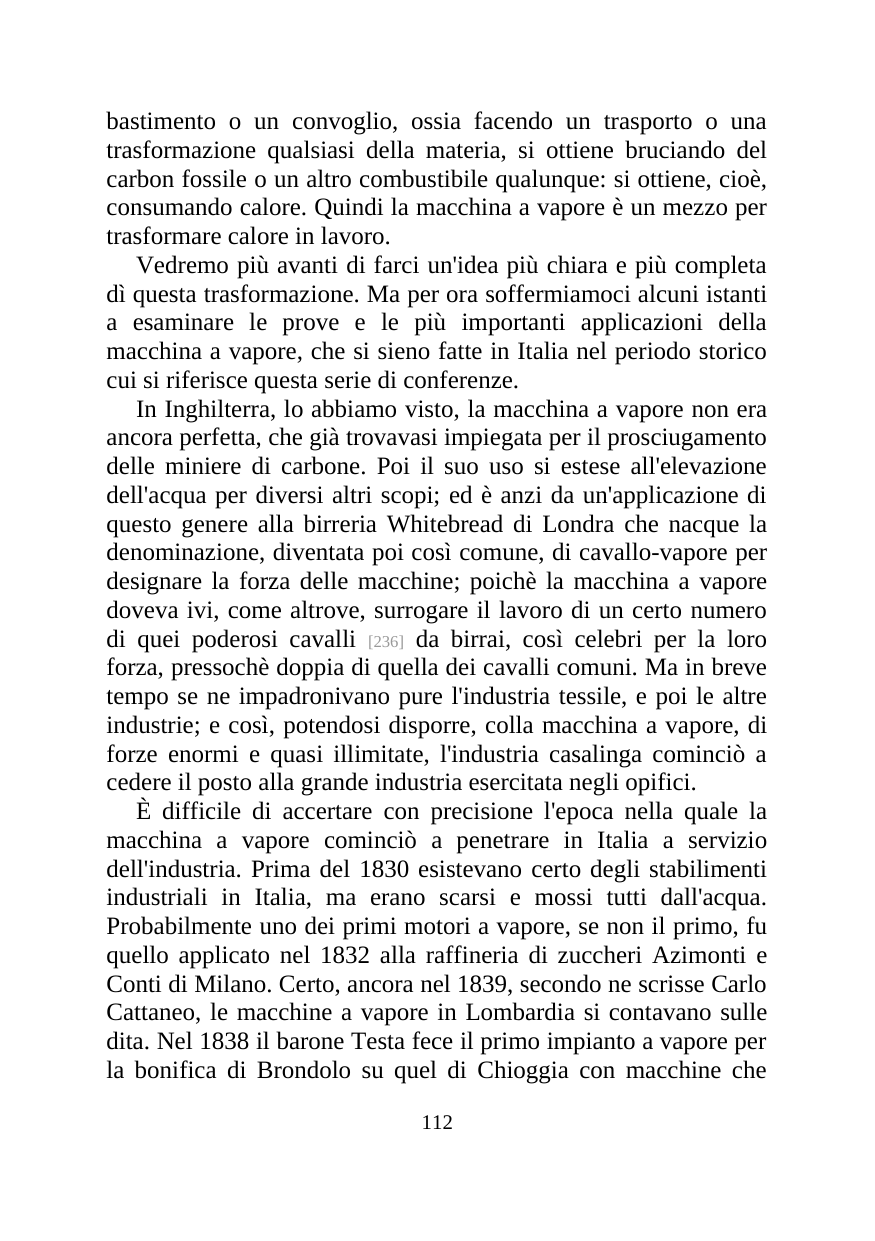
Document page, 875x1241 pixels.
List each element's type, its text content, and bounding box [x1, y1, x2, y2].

text Vedremo più avanti di farci un'idea più chiara e più completa dì questa trasformazione. Ma per ora soffermiamoci alcuni istanti a esaminare le prove e le più importanti applicazioni della macchina a vapore, che si sieno fatte in Italia nel periodo storico cui si riferisce questa serie di conferenze. [106, 250, 768, 394]
text In Inghilterra, lo abbiamo visto, la macchina a vapore non era ancora perfetta, che già trovavasi impiegata per il prosciugamento delle miniere di carbone. Poi il suo uso si estese all'elevazione dell'acqua per diversi altri scopi; ed è anzi da un'applicazione di questo genere alla birreria Whitebread di Londra che nacque la denominazione, diventata poi così comune, di cavallo-vapore per designare la forza delle macchine; poichè la macchina a vapore doveva ivi, come altrove, surrogare il lavoro di un certo numero di quei poderosi cavalli [236] da birrai, così celebri per la loro forza, pressochè doppia di quella dei cavalli comuni. Ma in breve tempo se ne impadronivano pure l'industria tessile, e poi le altre industrie; e così, potendosi disporre, colla macchina a vapore, di forze enormi e quasi illimitate, l'industria casalinga cominciò a cedere il posto alla grande industria esercitata negli opifici. [106, 394, 768, 796]
text È difficile di accertare con precisione l'epoca nella quale la macchina a vapore cominciò a penetrare in Italia a servizio dell'industria. Prima del 1830 esistevano certo degli stabilimenti industriali in Italia, ma erano scarsi e mossi tutti dall'acqua. Probabilmente uno dei primi motori a vapore, se non il primo, fu quello applicato nel 1832 alla raffineria di zuccheri Azimonti e Conti di Milano. Certo, ancora nel 1839, secondo ne scrisse Carlo Cattaneo, le macchine a vapore in Lombardia si contavano sulle dita. Nel 1838 il barone Testa fece il primo impianto a vapore per la bonifica di Brondolo su quel di Chioggia con macchine che [106, 796, 768, 1084]
text bastimento o un convoglio, ossia facendo un trasporto o una trasformazione qualsiasi della materia, si ottiene bruciando del carbon fossile o un altro combustibile qualunque: si ottiene, cioè, consumando calore. Quindi la macchina a vapore è un mezzo per trasformare calore in lavoro. [106, 106, 768, 250]
